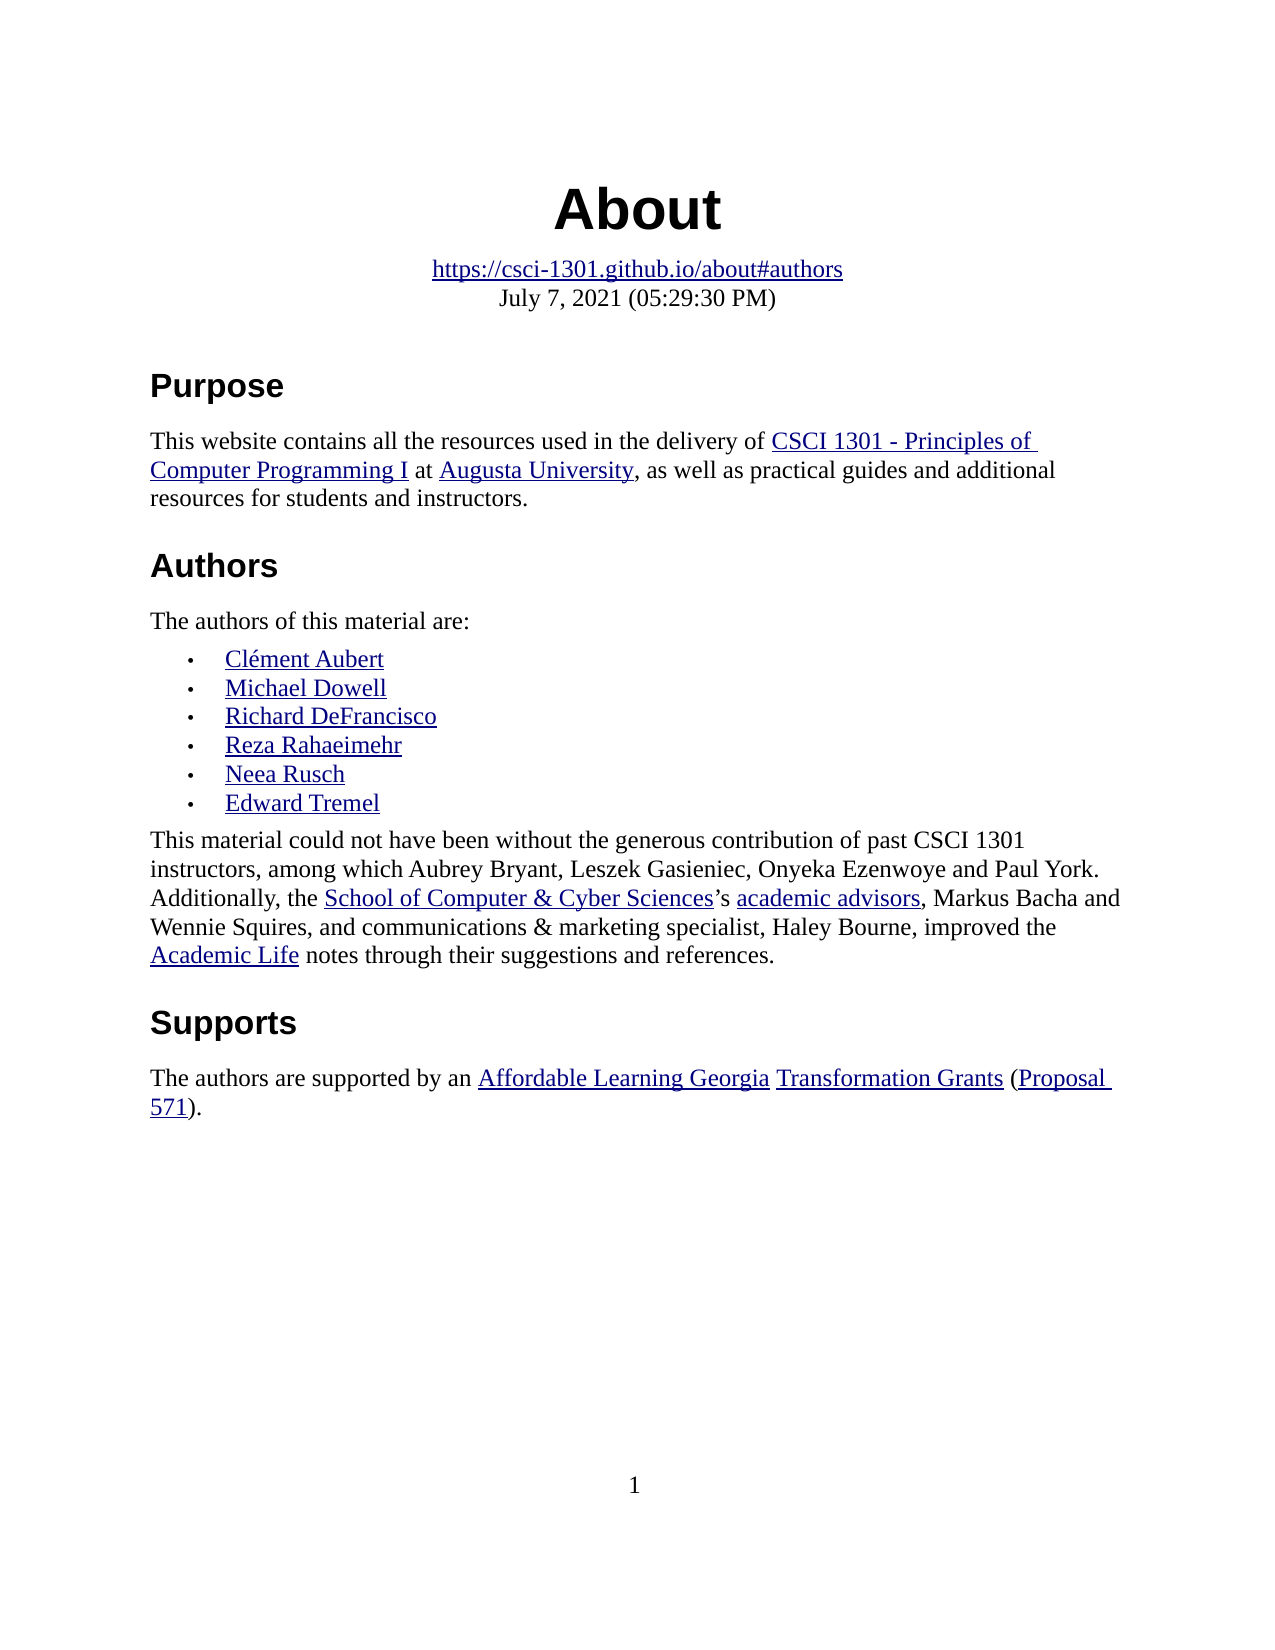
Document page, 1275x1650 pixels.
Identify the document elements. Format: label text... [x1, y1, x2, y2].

subtitle Authors [150, 546, 1125, 585]
subtitle Purpose [150, 366, 1125, 404]
list Reza Rahaeimehr [187, 730, 1125, 759]
text The authors are supported by an Affordable Learning Georgia Transformation Grants (Proposal 571). [150, 1063, 1125, 1121]
subtitle Supports [150, 1003, 1125, 1042]
list Edward Tremel [187, 788, 1125, 816]
text July 7, 2021 (05:29:30 PM) [150, 283, 1125, 312]
text https://csci-1301.github.io/about#authors [150, 254, 1125, 283]
list Michael Dowell [187, 673, 1125, 701]
list Richard DeFrancisco [187, 701, 1125, 730]
list Clément Aubert [187, 644, 1125, 673]
title About [150, 175, 1125, 242]
text This material could not have been without the generous contribution of past CSCI 1301 instructors, among which Aubrey Bryant, Leszek Gasieniec, Onyeka Ezenwoye and Paul York. Additionally, the School of Computer & Cyber Sciences’s academic advisors, Markus Bacha and Wennie Squires, and communications & marketing specialist, Haley Bourne, improved the Academic Life notes through their suggestions and references. [150, 825, 1125, 969]
text The authors of this material are: [150, 606, 1125, 635]
text This website contains all the resources used in the delivery of CSCI 1301 - Principles of Computer Programming I at Augusta University, as well as practical guides and additional resources for students and instructors. [150, 426, 1125, 512]
list Neea Rusch [187, 759, 1125, 788]
